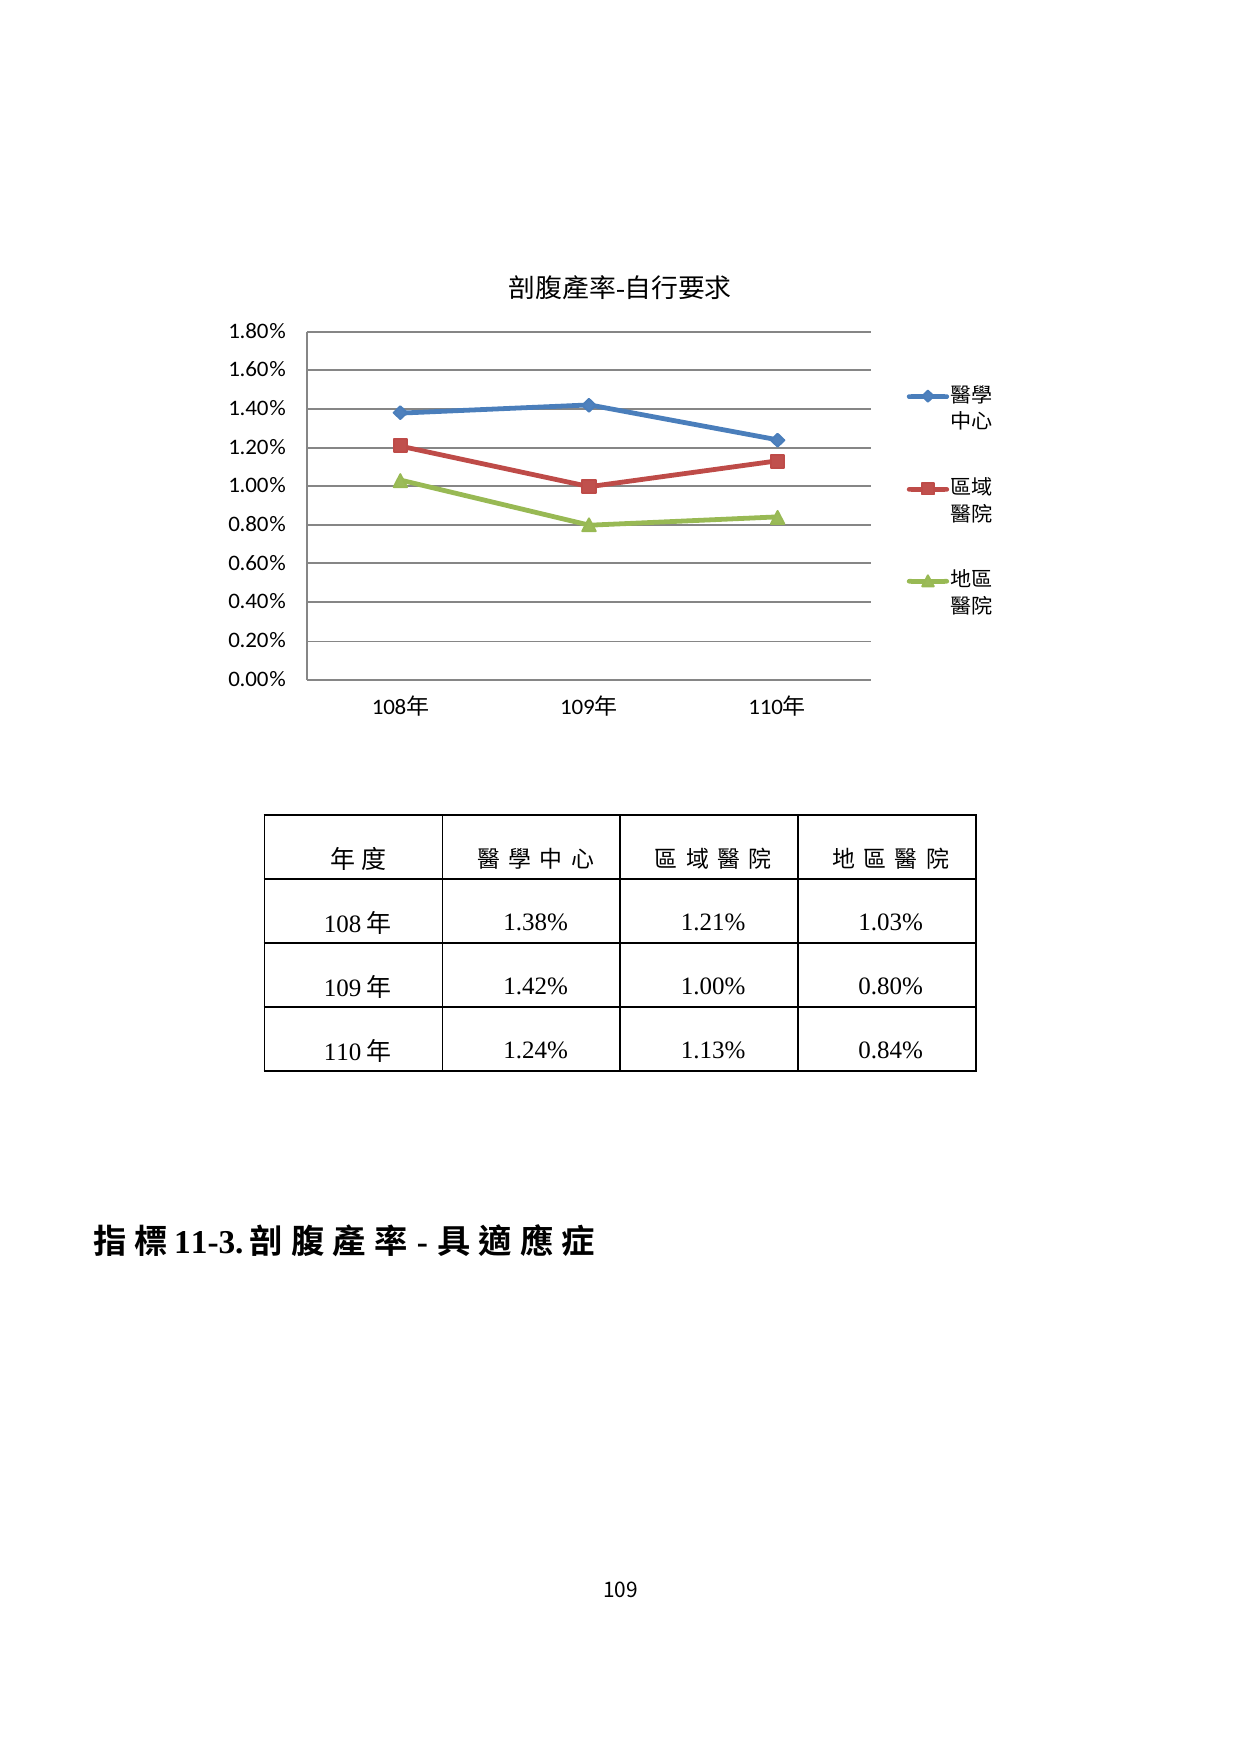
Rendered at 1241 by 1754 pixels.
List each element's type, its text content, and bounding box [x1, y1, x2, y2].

table_cell 1.00% [621, 944, 797, 1006]
table_cell 110年 [265, 1008, 442, 1070]
table_cell 1.42% [443, 944, 619, 1006]
table_header 醫學中心 [443, 816, 619, 878]
table_header 區域醫院 [621, 816, 797, 878]
subtitle 指標11-3.剖腹產率-具適應症 [89, 1197, 1149, 1259]
table_cell 1.38% [443, 880, 619, 942]
table_cell 1.03% [799, 880, 975, 942]
table_cell 0.80% [799, 944, 975, 1006]
table_cell 109年 [265, 944, 442, 1006]
table_header 地區醫院 [799, 816, 975, 878]
table_cell 1.24% [443, 1008, 619, 1070]
table_cell 0.84% [799, 1008, 975, 1070]
table_cell 108年 [265, 880, 442, 942]
table_cell 1.21% [621, 880, 797, 942]
table_cell 1.13% [621, 1008, 797, 1070]
table_header 年度 [265, 816, 442, 878]
